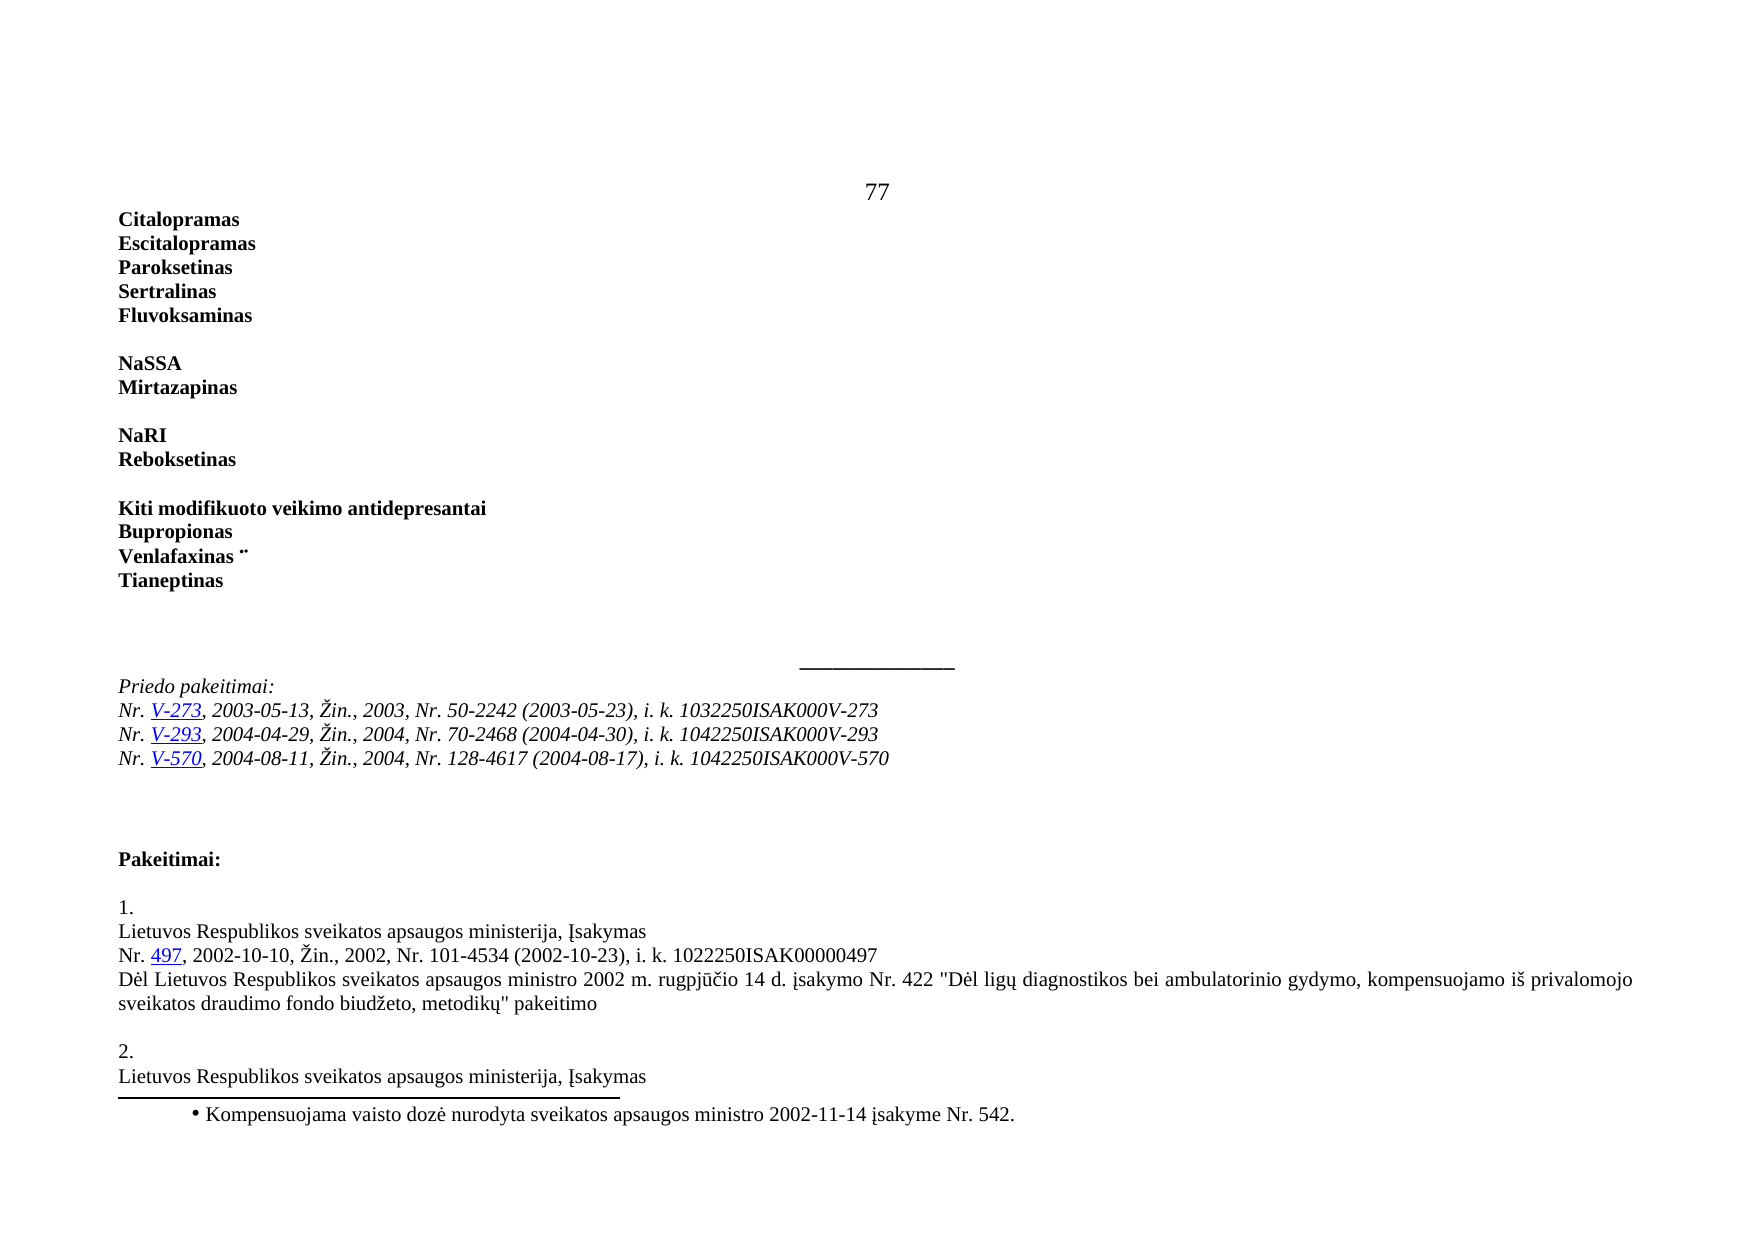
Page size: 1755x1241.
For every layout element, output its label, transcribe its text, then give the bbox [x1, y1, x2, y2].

text Venlafaxinas • [118, 543, 1636, 568]
text ______________ [118, 640, 1636, 674]
text NaRI [118, 423, 1636, 447]
text Nr. V-273, 2003-05-13, Žin., 2003, Nr. 50-2242 (2003-05-23), i. k. 1032250ISAK000V-273 [118, 698, 1636, 722]
text Nr. V-570, 2004-08-11, Žin., 2004, Nr. 128-4617 (2004-08-17), i. k. 1042250ISAK000V-570 [118, 746, 1636, 770]
text 2. [118, 1039, 1636, 1063]
text Reboksetinas [118, 447, 1636, 471]
text Dėl Lietuvos Respublikos sveikatos apsaugos ministro 2002 m. rugpjūčio 14 d. įsakymo Nr. 422 "Dėl ligų diagnostikos bei ambulatorinio gydymo, kompensuojamo iš privalomojo sveikatos draudimo fondo biudžeto, metodikų" pakeitimo [118, 967, 1636, 1015]
text Priedo pakeitimai: [118, 674, 1636, 698]
text Sertralinas [118, 279, 1636, 303]
text Nr. 497, 2002-10-10, Žin., 2002, Nr. 101-4534 (2002-10-23), i. k. 1022250ISAK00000497 [118, 943, 1636, 967]
text Escitalopramas [118, 231, 1636, 255]
text Mirtazapinas [118, 375, 1636, 399]
text 1. [118, 895, 1636, 919]
text Lietuvos Respublikos sveikatos apsaugos ministerija, Įsakymas [118, 1063, 1636, 1088]
text Nr. V-293, 2004-04-29, Žin., 2004, Nr. 70-2468 (2004-04-30), i. k. 1042250ISAK000V-293 [118, 722, 1636, 746]
text Paroksetinas [118, 255, 1636, 279]
text Fluvoksaminas [118, 303, 1636, 327]
text NaSSA [118, 351, 1636, 375]
text Lietuvos Respublikos sveikatos apsaugos ministerija, Įsakymas [118, 919, 1636, 943]
text Kompensuojama vaisto dozė nurodyta sveikatos apsaugos ministro 2002-11-14 įsakyme Nr. 542. [118, 1098, 1636, 1128]
text Kiti modifikuoto veikimo antidepresantai [118, 495, 1636, 519]
text Pakeitimai: [118, 847, 1636, 871]
text Citalopramas [118, 207, 1636, 231]
text Tianeptinas [118, 568, 1636, 592]
text Bupropionas [118, 519, 1636, 543]
